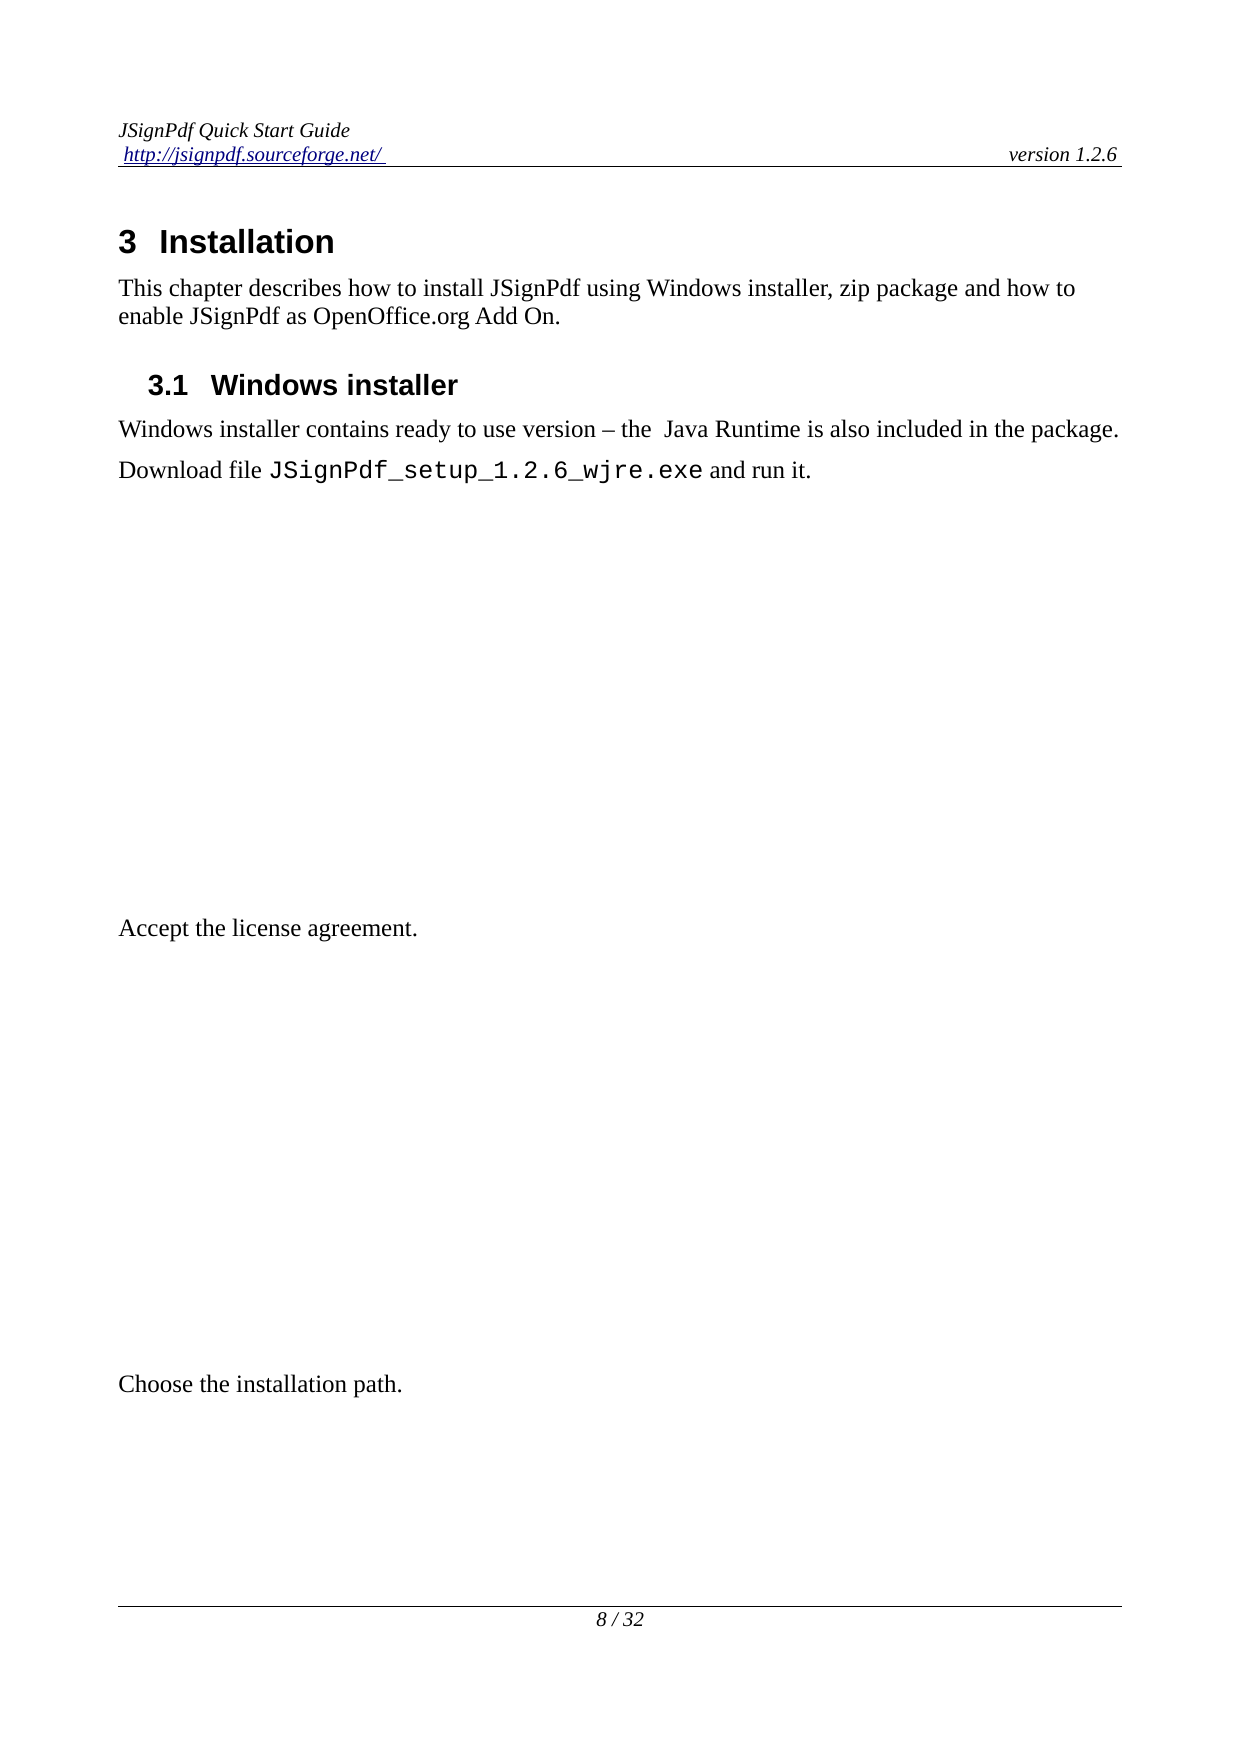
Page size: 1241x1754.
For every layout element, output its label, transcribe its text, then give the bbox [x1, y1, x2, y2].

text Choose the installation path. [118, 954, 1122, 1398]
text Windows installer contains ready to use version – the Java Runtime is also included in the package. [118, 414, 1122, 442]
text This chapter describes how to install JSignPdf using Windows installer, zip package and how to enable JSignPdf as OpenOffice.org Add On. [118, 273, 1122, 330]
subtitle Windows installer [148, 368, 1116, 401]
subtitle Installation [118, 222, 1122, 260]
text Download file JSignPdf_setup_1.2.6_wjre.exe and run it. [118, 455, 1122, 486]
text Accept the license agreement. [118, 498, 1122, 942]
